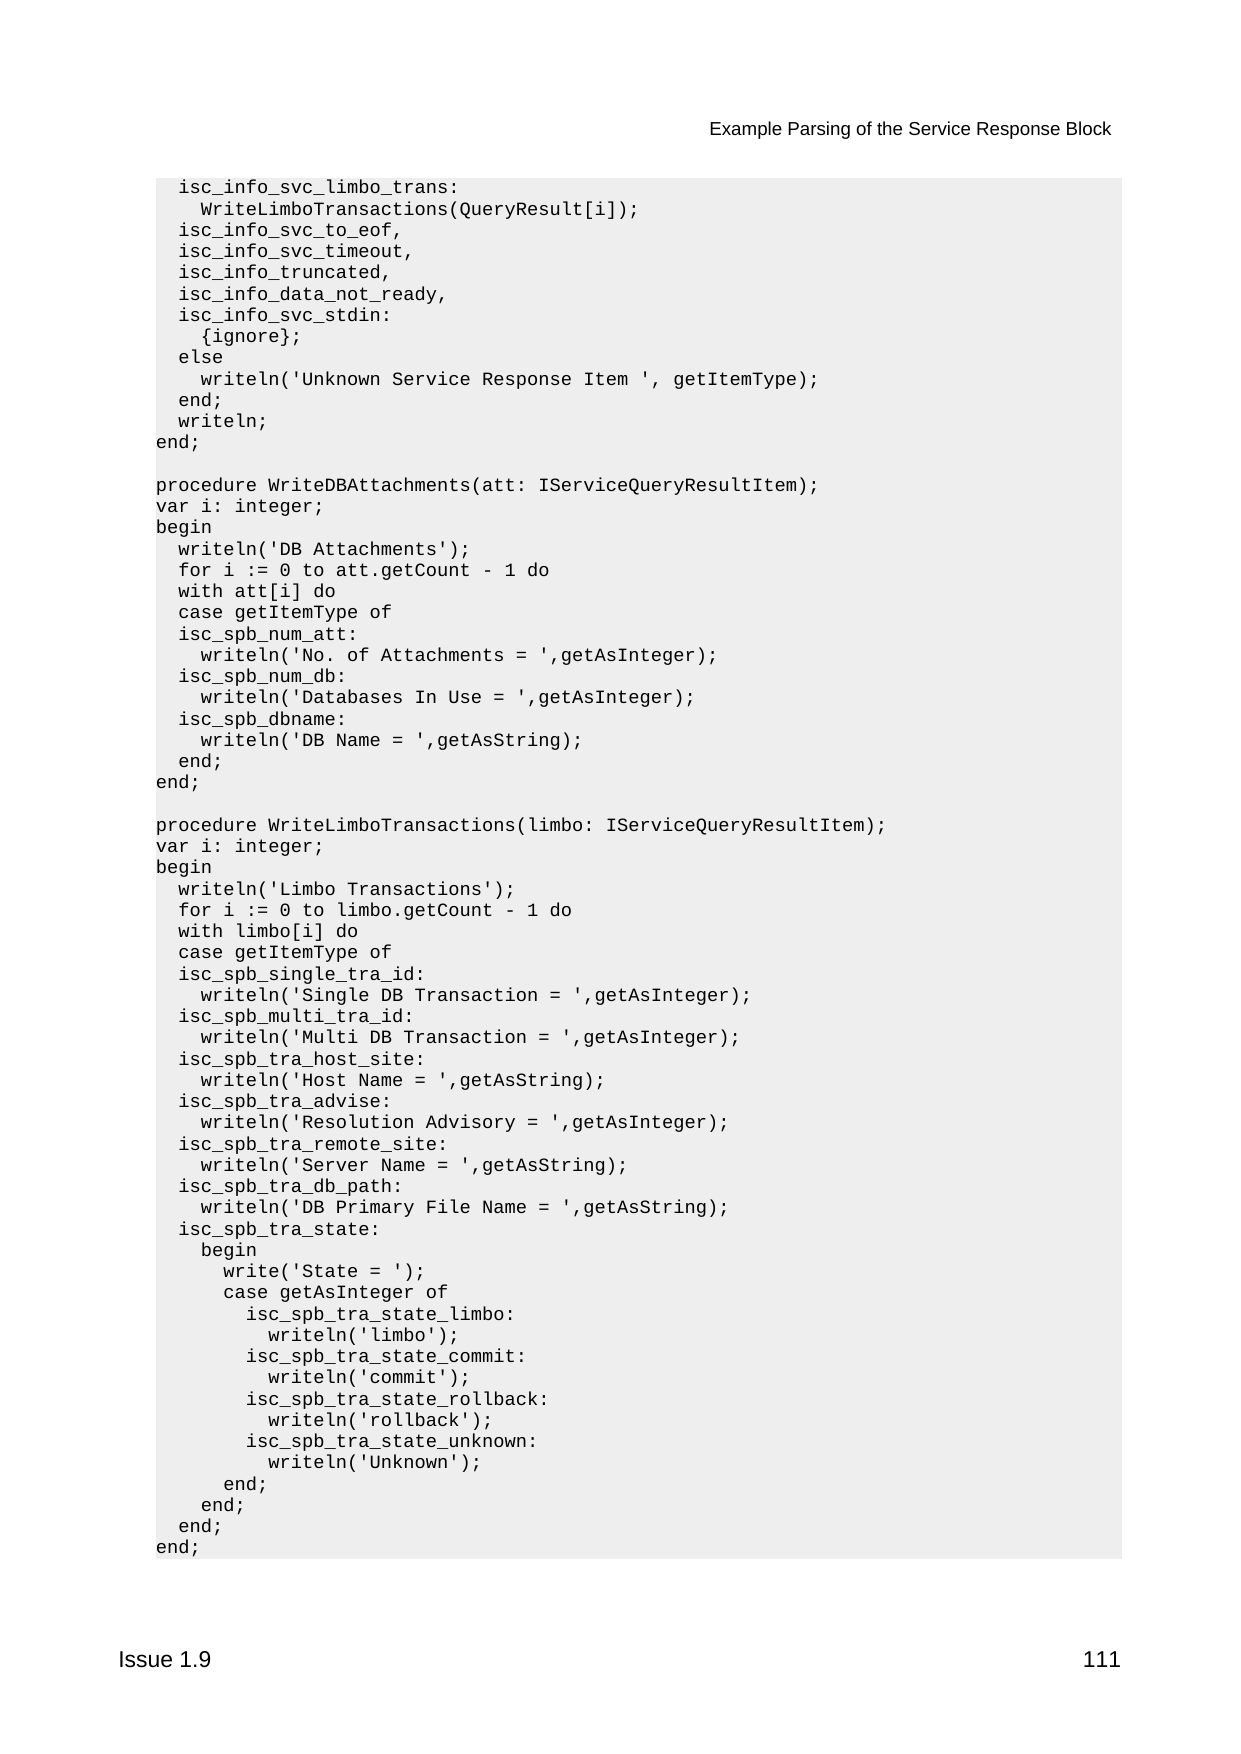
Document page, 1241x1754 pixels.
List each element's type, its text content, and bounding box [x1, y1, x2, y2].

text writeln('No. of Attachments = ',getAsInteger); [156, 646, 1122, 667]
text end; [156, 1474, 1122, 1496]
text isc_spb_tra_state_limbo: [156, 1304, 1122, 1326]
text end; [156, 1496, 1122, 1517]
text isc_spb_tra_host_site: [156, 1049, 1122, 1071]
text end; [156, 1538, 1122, 1559]
text case getItemType of [156, 943, 1122, 964]
text isc_info_svc_timeout, [156, 242, 1122, 263]
text isc_info_svc_stdin: [156, 306, 1122, 327]
text isc_spb_tra_state_unknown: [156, 1432, 1122, 1453]
text isc_spb_tra_state: [156, 1219, 1122, 1241]
text var i: integer; [156, 837, 1122, 858]
text writeln('DB Name = ',getAsString); [156, 731, 1122, 752]
text writeln('Limbo Transactions'); [156, 879, 1122, 901]
text writeln('Single DB Transaction = ',getAsInteger); [156, 986, 1122, 1007]
text writeln('commit'); [156, 1368, 1122, 1389]
text writeln('Server Name = ',getAsString); [156, 1156, 1122, 1177]
text with att[i] do [156, 582, 1122, 603]
text procedure WriteDBAttachments(att: IServiceQueryResultItem); [156, 476, 1122, 497]
text procedure WriteLimboTransactions(limbo: IServiceQueryResultItem); [156, 816, 1122, 837]
text for i := 0 to att.getCount - 1 do [156, 561, 1122, 582]
text var i: integer; [156, 497, 1122, 518]
text isc_info_svc_limbo_trans: [156, 178, 1122, 199]
text isc_spb_dbname: [156, 709, 1122, 731]
text end; [156, 752, 1122, 773]
text isc_info_data_not_ready, [156, 284, 1122, 306]
text case getItemType of [156, 603, 1122, 624]
text isc_spb_num_att: [156, 624, 1122, 646]
text isc_spb_single_tra_id: [156, 964, 1122, 986]
text {ignore}; [156, 327, 1122, 348]
text end; [156, 433, 1122, 454]
text begin [156, 518, 1122, 539]
text isc_spb_tra_advise: [156, 1092, 1122, 1113]
text begin [156, 1241, 1122, 1262]
text isc_spb_tra_state_commit: [156, 1347, 1122, 1368]
text writeln('rollback'); [156, 1411, 1122, 1432]
text isc_spb_tra_db_path: [156, 1177, 1122, 1198]
text isc_spb_tra_remote_site: [156, 1134, 1122, 1156]
text WriteLimboTransactions(QueryResult[i]); [156, 199, 1122, 221]
text end; [156, 773, 1122, 794]
text with limbo[i] do [156, 922, 1122, 943]
text isc_info_svc_to_eof, [156, 221, 1122, 242]
text writeln('Resolution Advisory = ',getAsInteger); [156, 1113, 1122, 1134]
text writeln('limbo'); [156, 1326, 1122, 1347]
text isc_info_truncated, [156, 263, 1122, 284]
text begin [156, 858, 1122, 879]
text end; [156, 1517, 1122, 1538]
text isc_spb_tra_state_rollback: [156, 1389, 1122, 1411]
text writeln; [156, 412, 1122, 433]
text isc_spb_num_db: [156, 667, 1122, 688]
text end; [156, 391, 1122, 412]
text writeln('Databases In Use = ',getAsInteger); [156, 688, 1122, 709]
text writeln('Host Name = ',getAsString); [156, 1071, 1122, 1092]
text case getAsInteger of [156, 1283, 1122, 1304]
text isc_spb_multi_tra_id: [156, 1007, 1122, 1028]
text for i := 0 to limbo.getCount - 1 do [156, 901, 1122, 922]
text writeln('DB Primary File Name = ',getAsString); [156, 1198, 1122, 1219]
text writeln('DB Attachments'); [156, 539, 1122, 561]
text writeln('Unknown'); [156, 1453, 1122, 1474]
text writeln('Multi DB Transaction = ',getAsInteger); [156, 1028, 1122, 1049]
text writeln('Unknown Service Response Item ', getItemType); [156, 369, 1122, 391]
text else [156, 348, 1122, 369]
text write('State = '); [156, 1262, 1122, 1283]
